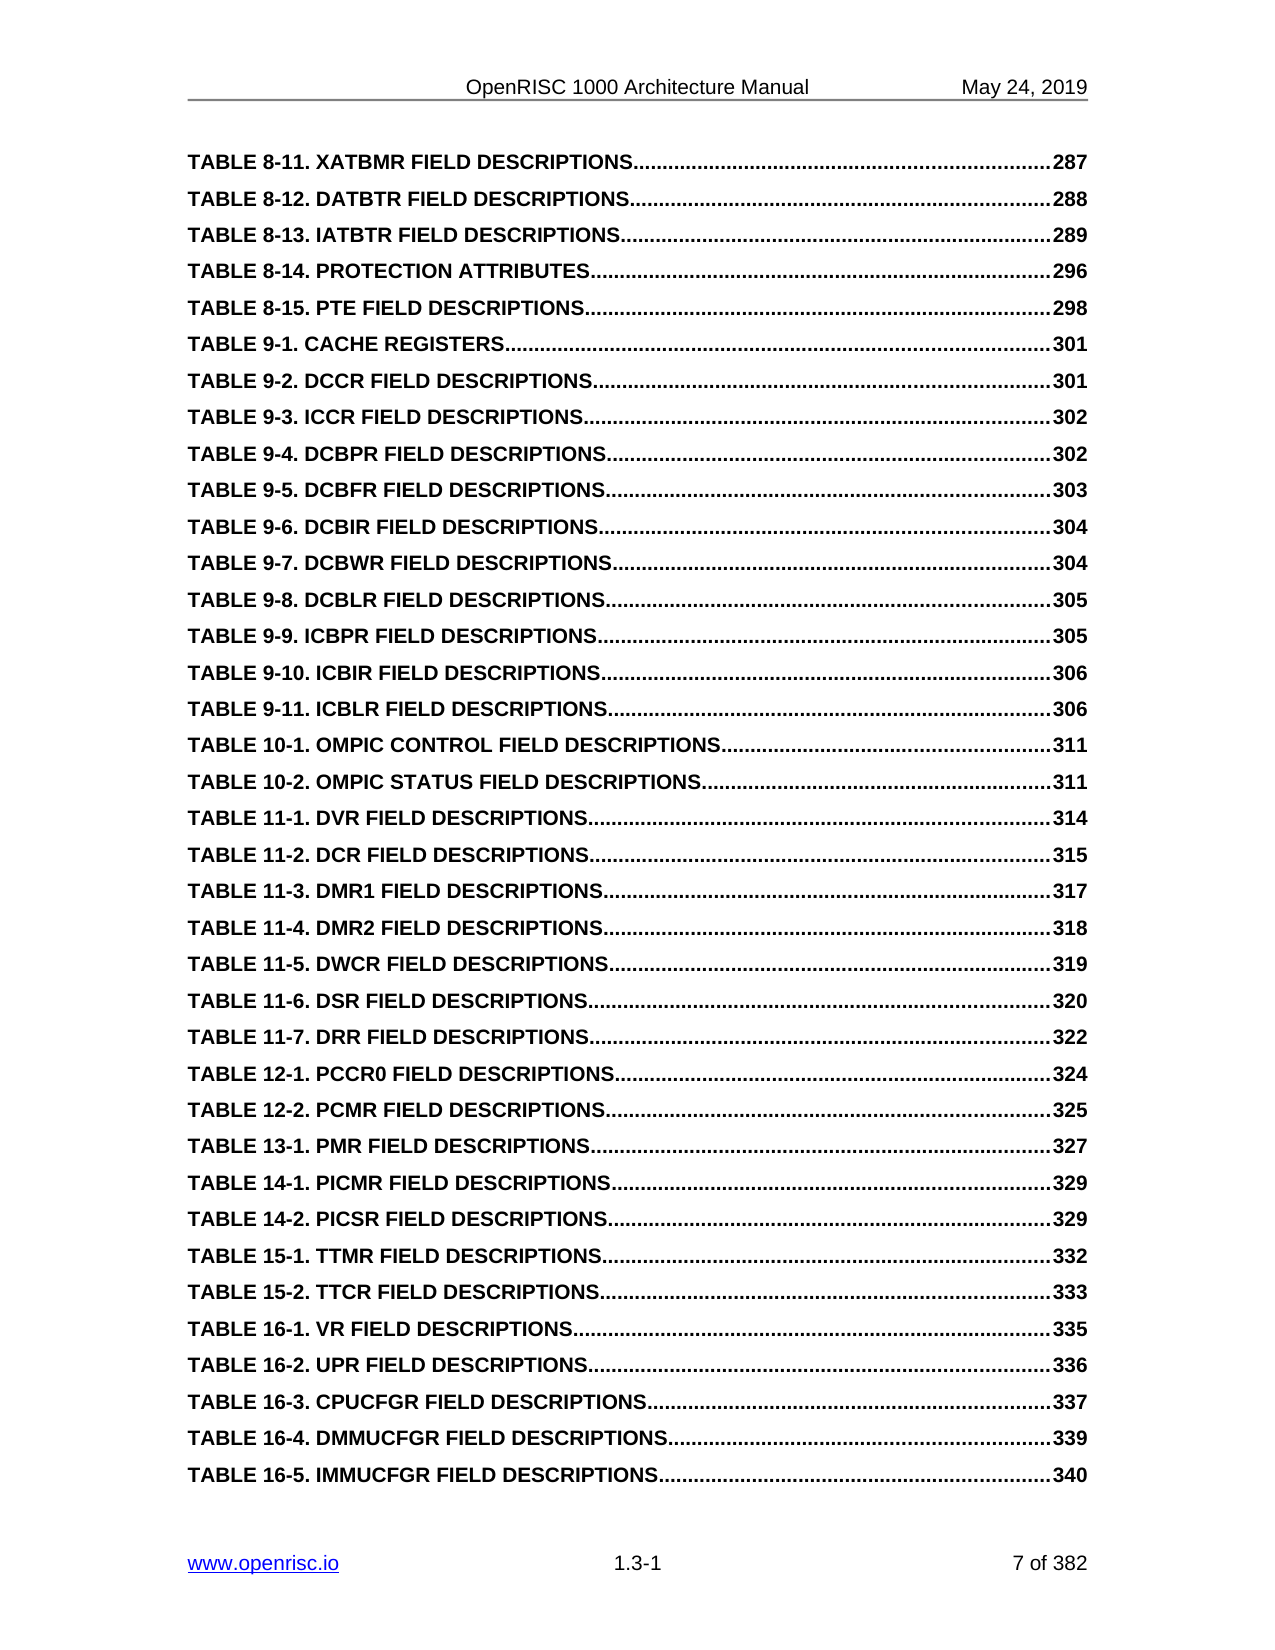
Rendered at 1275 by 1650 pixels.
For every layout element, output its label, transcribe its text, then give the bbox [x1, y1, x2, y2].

text Table 9-4. DCBPR Field Descriptions 302 [187, 442, 1087, 466]
text Table 8-15. PTE Field Descriptions 298 [187, 296, 1087, 320]
text Table 11-7. DRR Field Descriptions 322 [187, 1025, 1087, 1049]
text Table 11-1. DVR Field Descriptions 314 [187, 806, 1087, 830]
text Table 16-3. CPUCFGR Field Descriptions 337 [187, 1389, 1087, 1413]
text Table 16-5. IMMUCFGR Field Descriptions 340 [187, 1462, 1087, 1486]
text Table 14-2. PICSR Field Descriptions 329 [187, 1207, 1087, 1231]
text Table 11-6. DSR Field Descriptions 320 [187, 988, 1087, 1012]
text Table 8-11. xATBMR Field Descriptions 287 [187, 150, 1087, 174]
text Table 15-2. TTCR Field Descriptions 333 [187, 1280, 1087, 1304]
text Table 16-2. UPR Field Descriptions 336 [187, 1353, 1087, 1377]
text Table 9-8. DCBLR Field Descriptions 305 [187, 587, 1087, 611]
text Table 9-6. DCBIR Field Descriptions 304 [187, 514, 1087, 538]
text Table 16-4. DMMUCFGR Field Descriptions 339 [187, 1426, 1087, 1450]
text Table 13-1. PMR Field Descriptions 327 [187, 1134, 1087, 1158]
text Table 14-1. PICMR Field Descriptions 329 [187, 1171, 1087, 1195]
text Table 9-3. ICCR Field Descriptions 302 [187, 405, 1087, 429]
text Table 10-1. OMPIC Control Field Descriptions 311 [187, 733, 1087, 757]
text Table 9-1. Cache Registers 301 [187, 332, 1087, 356]
text Table 9-5. DCBFR Field Descriptions 303 [187, 478, 1087, 502]
text Table 12-2. PCMR Field Descriptions 325 [187, 1098, 1087, 1122]
text Table 9-11. ICBLR Field Descriptions 306 [187, 697, 1087, 721]
text Table 8-14. Protection Attributes 296 [187, 259, 1087, 283]
text Table 9-7. DCBWR Field Descriptions 304 [187, 551, 1087, 575]
text Table 11-3. DMR1 Field Descriptions 317 [187, 879, 1087, 903]
text Table 8-12. DATBTR Field Descriptions 288 [187, 186, 1087, 210]
text Table 11-2. DCR Field Descriptions 315 [187, 843, 1087, 867]
text Table 9-9. ICBPR Field Descriptions 305 [187, 624, 1087, 648]
text Table 9-2. DCCR Field Descriptions 301 [187, 369, 1087, 393]
text Table 15-1. TTMR Field Descriptions 332 [187, 1244, 1087, 1268]
text Table 8-13. IATBTR Field Descriptions 289 [187, 223, 1087, 247]
text Table 16-1. VR Field Descriptions 335 [187, 1317, 1087, 1341]
text Table 9-10. ICBIR Field Descriptions 306 [187, 660, 1087, 684]
text Table 10-2. OMPIC Status Field Descriptions 311 [187, 770, 1087, 794]
text Table 11-4. DMR2 Field Descriptions 318 [187, 916, 1087, 939]
text Table 11-5. DWCR Field Descriptions 319 [187, 952, 1087, 976]
text Table 12-1. PCCR0 Field Descriptions 324 [187, 1061, 1087, 1085]
